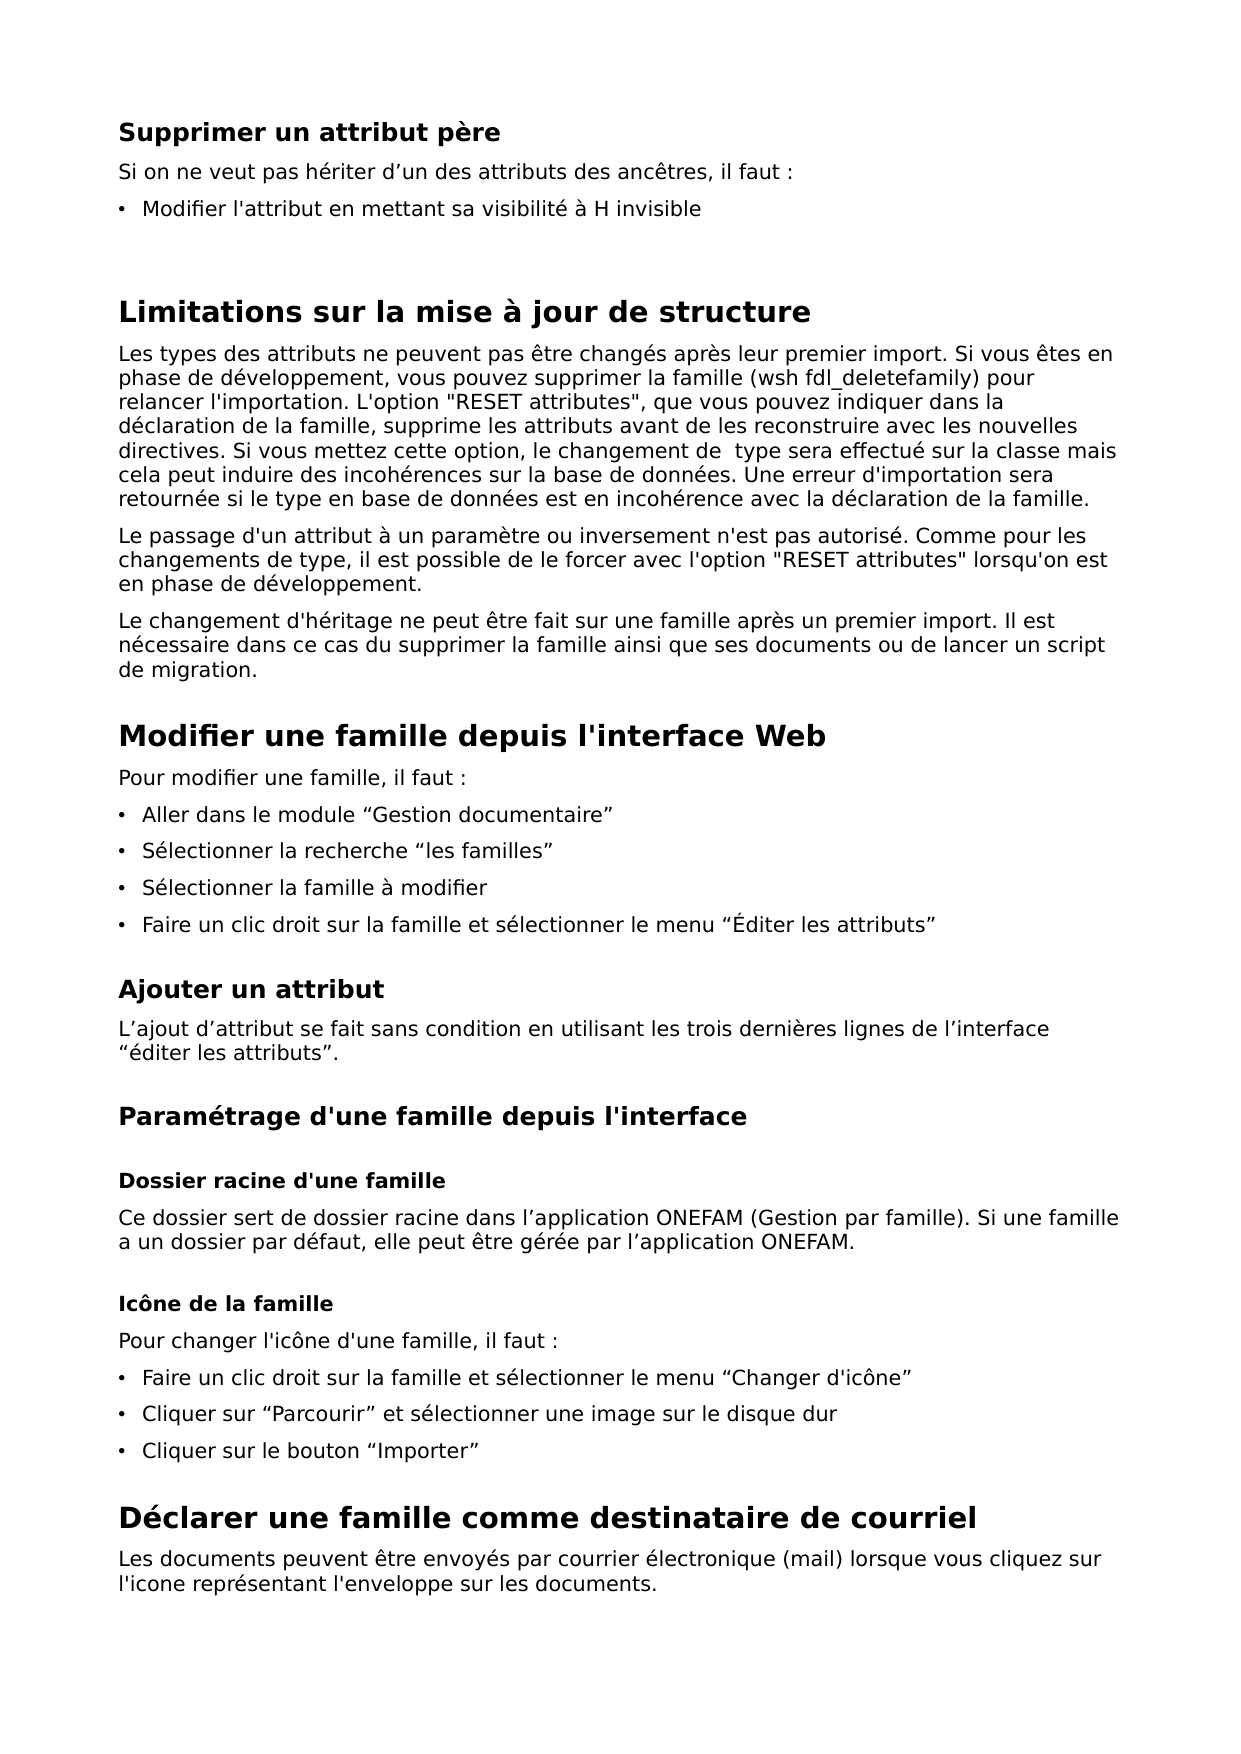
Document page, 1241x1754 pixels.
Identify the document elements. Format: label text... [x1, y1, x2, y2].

subtitle Paramétrage d'une famille depuis l'interface [118, 1103, 1122, 1132]
list Cliquer sur “Parcourir” et sélectionner une image sur le disque dur [118, 1402, 1122, 1427]
text Ce dossier sert de dossier racine dans l’application ONEFAM (Gestion par famille). Si une famille a un dossier par défaut, elle peut être gérée par l’application ONEFAM. [118, 1206, 1122, 1254]
list Aller dans le module “Gestion documentaire” [118, 803, 1122, 827]
list Cliquer sur le bouton “Importer” [118, 1439, 1122, 1463]
list Sélectionner la recherche “les familles” [118, 839, 1122, 864]
text Le passage d'un attribut à un paramètre ou inversement n'est pas autorisé. Comme pour les changements de type, il est possible de le forcer avec l'option "RESET attributes" lorsqu'on est en phase de développement. [118, 524, 1122, 597]
subtitle Déclarer une famille comme destinataire de courriel [118, 1501, 1122, 1535]
text Pour changer l'icône d'une famille, il faut : [118, 1329, 1122, 1353]
subtitle Ajouter un attribut [118, 975, 1122, 1004]
subtitle Icône de la famille [118, 1292, 1122, 1316]
text L’ajout d’attribut se fait sans condition en utilisant les trois dernières lignes de l’interface “éditer les attributs”. [118, 1017, 1122, 1065]
text Si on ne veut pas hériter d’un des attributs des ancêtres, il faut : [118, 160, 1122, 184]
subtitle Supprimer un attribut père [118, 118, 1122, 147]
list Faire un clic droit sur la famille et sélectionner le menu “Éditer les attributs” [118, 913, 1122, 937]
list Sélectionner la famille à modifier [118, 876, 1122, 901]
list Modifier l'attribut en mettant sa visibilité à H invisible [118, 197, 1122, 221]
text Les types des attributs ne peuvent pas être changés après leur premier import. Si vous êtes en phase de développement, vous pouvez supprimer la famille (wsh fdl_deletefamily) pour relancer l'importation. L'option "RESET attributes", que vous pouvez indiquer dans la déclaration de la famille, supprime les attributs avant de les reconstruire avec les nouvelles directives. Si vous mettez cette option, le changement de type sera effectué sur la classe mais cela peut induire des incohérences sur la base de données. Une erreur d'importation sera retournée si le type en base de données est en incohérence avec la déclaration de la famille. [118, 342, 1122, 511]
subtitle Limitations sur la mise à jour de structure [118, 295, 1122, 329]
subtitle Dossier racine d'une famille [118, 1169, 1122, 1193]
text Les documents peuvent être envoyés par courrier électronique (mail) lorsque vous cliquez sur l'icone représentant l'enveloppe sur les documents. [118, 1547, 1122, 1596]
list Faire un clic droit sur la famille et sélectionner le menu “Changer d'icône” [118, 1366, 1122, 1390]
text Le changement d'héritage ne peut être fait sur une famille après un premier import. Il est nécessaire dans ce cas du supprimer la famille ainsi que ses documents ou de lancer un script de migration. [118, 609, 1122, 682]
text Pour modifier une famille, il faut : [118, 766, 1122, 790]
subtitle Modifier une famille depuis l'interface Web [118, 719, 1122, 753]
